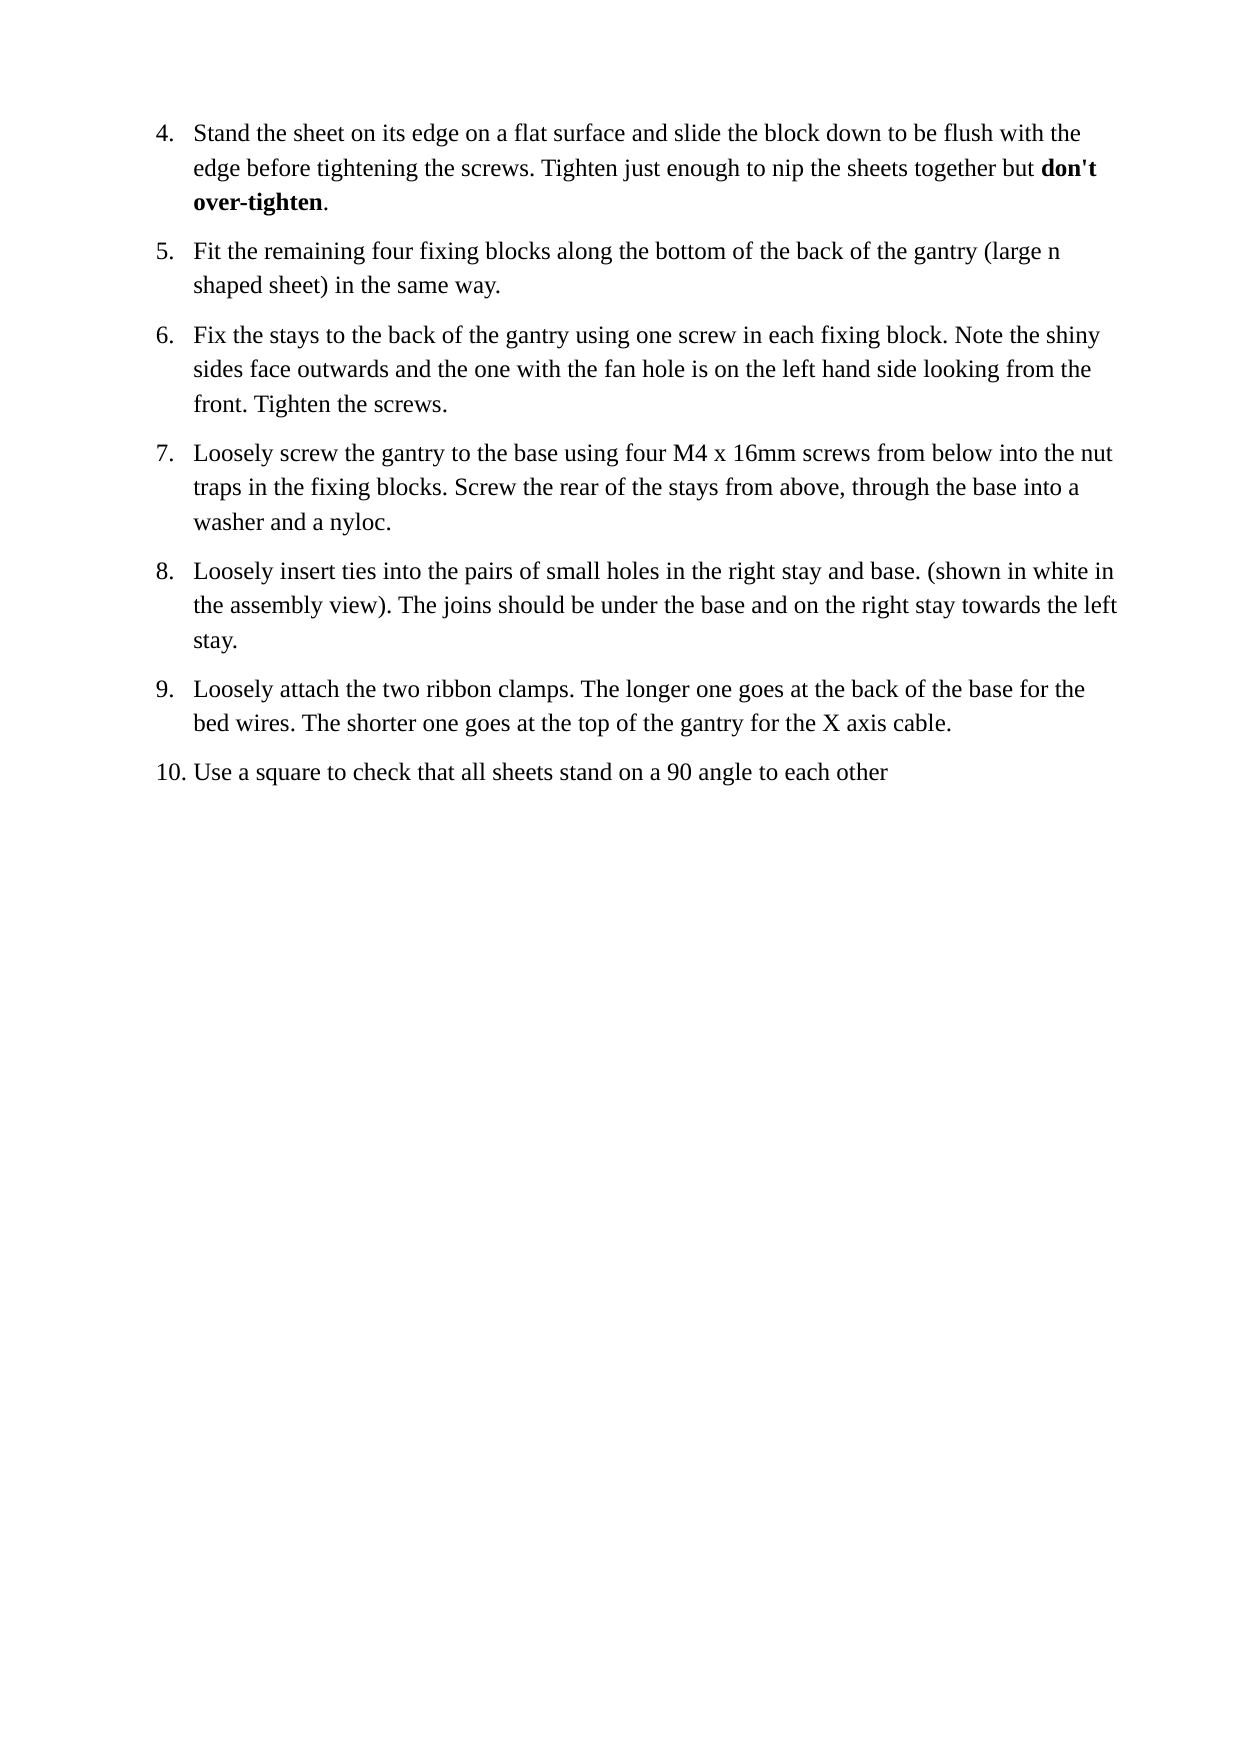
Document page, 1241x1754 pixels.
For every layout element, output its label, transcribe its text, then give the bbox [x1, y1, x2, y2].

list Fix the stays to the back of the gantry using one screw in each fixing block. Note the shiny sides face outwards and the one with the fan hole is on the left hand side looking from the front. Tighten the screws. [156, 320, 1122, 417]
list Loosely screw the gantry to the base using four M4 x 16mm screws from below into the nut traps in the fixing blocks. Screw the rear of the stays from above, through the base into a washer and a nyloc. [156, 438, 1122, 535]
list Use a square to check that all sheets stand on a 90 angle to each other [156, 757, 1122, 786]
list Loosely attach the two ribbon clamps. The longer one goes at the back of the base for the bed wires. The shorter one goes at the top of the gantry for the X axis cable. [156, 674, 1122, 737]
list Stand the sheet on its edge on a flat surface and slide the block down to be flush with the edge before tightening the screws. Tighten just enough to nip the sheets together but don't over-tighten. [156, 118, 1122, 216]
list Loosely insert ties into the pairs of small holes in the right stay and base. (shown in white in the assembly view). The joins should be under the base and on the right stay towards the left stay. [156, 556, 1122, 653]
list Fit the remaining four fixing blocks along the bottom of the back of the gantry (large n shaped sheet) in the same way. [156, 236, 1122, 299]
